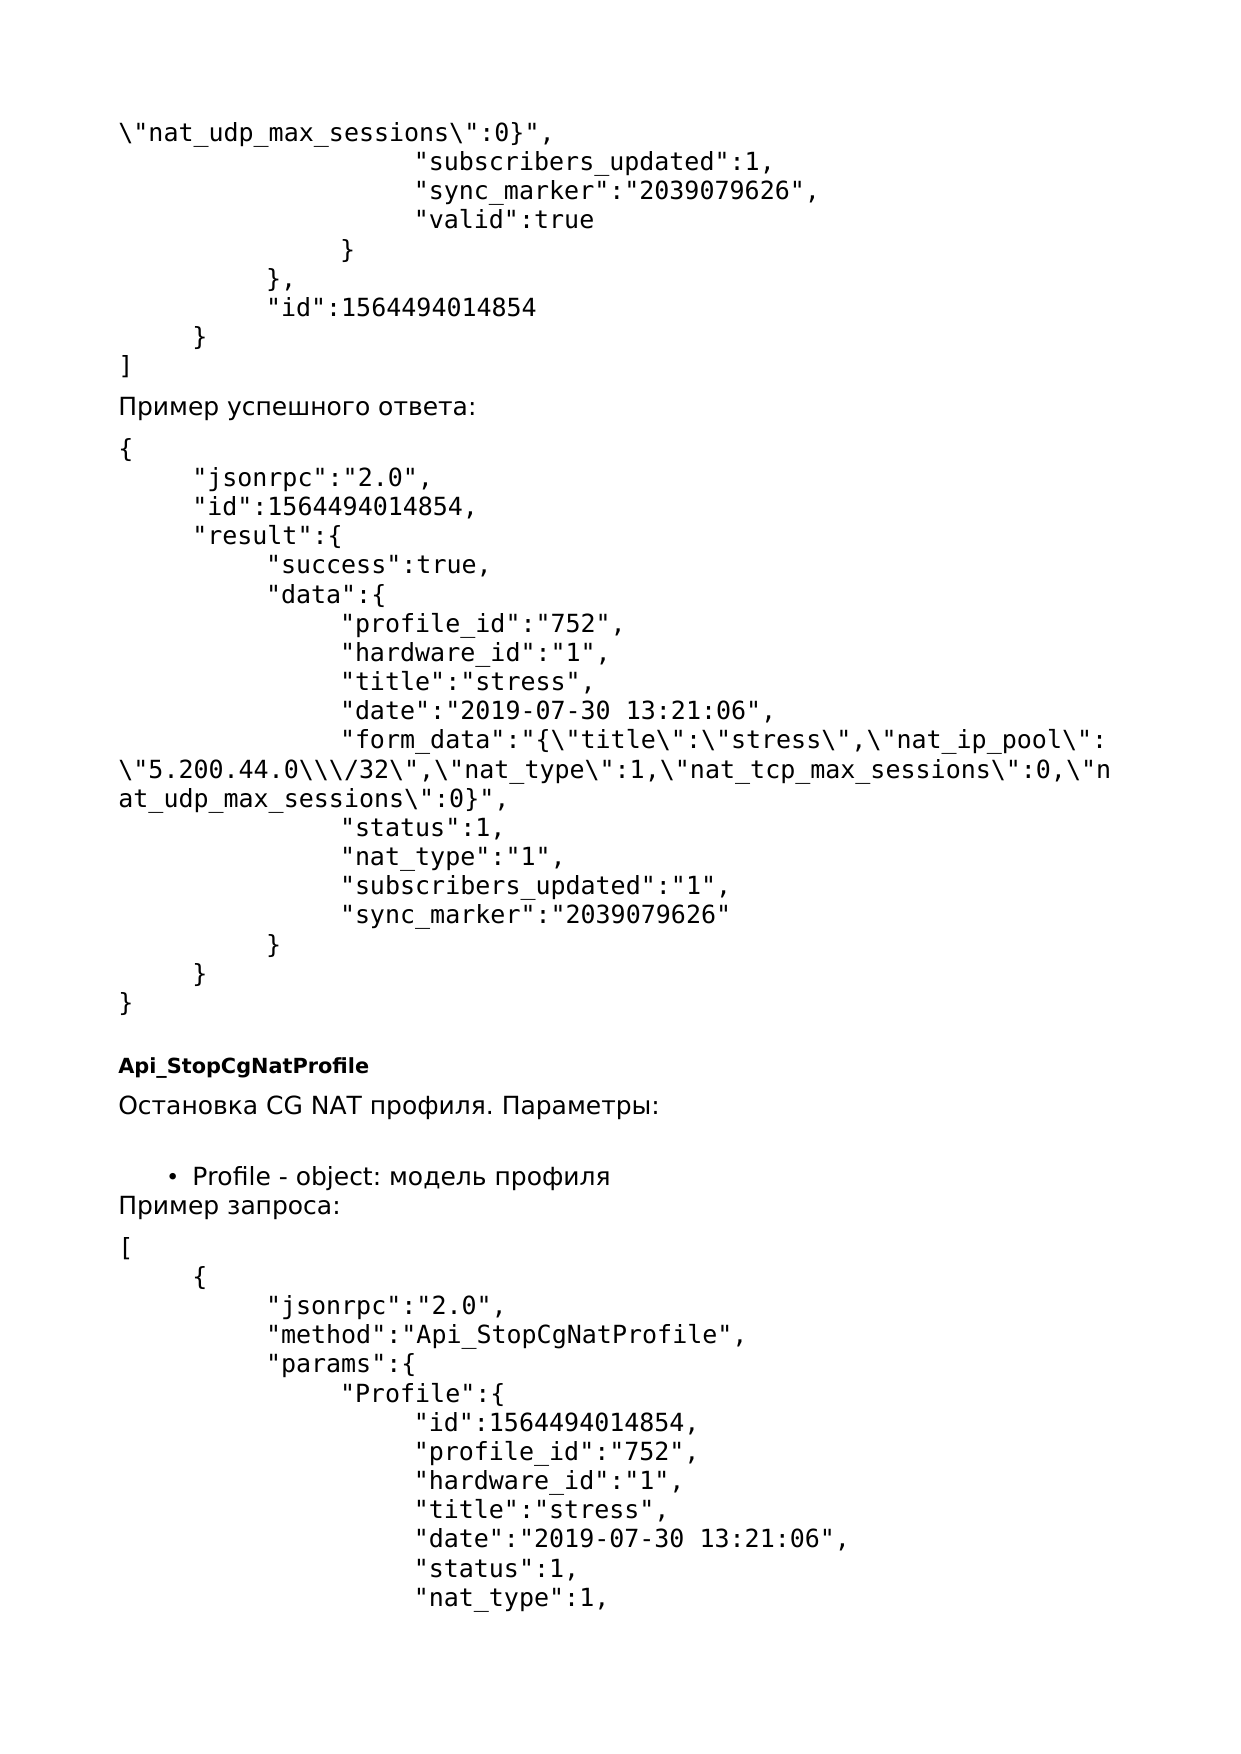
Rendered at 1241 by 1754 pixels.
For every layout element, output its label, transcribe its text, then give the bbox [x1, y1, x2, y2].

text Пример запроса: [118, 1191, 1122, 1220]
subtitle Api_StopCgNatProfile [118, 1054, 1122, 1078]
text Остановка CG NAT профиля. Параметры: [118, 1091, 1122, 1120]
text \"nat_udp_max_sessions\":0}", "subscribers_updated":1, "sync_marker":"2039079626", "valid":true } }, "id":1564494014854 } ] [118, 118, 1122, 381]
text [ { "jsonrpc":"2.0", "method":"Api_StopCgNatProfile", "params":{ "Profile":{ "id":1564494014854, "profile_id":"752", "hardware_id":"1", "title":"stress", "date":"2019-07-30 13:21:06", "status":1, "nat_type":1, [118, 1233, 1122, 1612]
list Profile - object: модель профиля [177, 1162, 1122, 1191]
text { "jsonrpc":"2.0", "id":1564494014854, "result":{ "success":true, "data":{ "profile_id":"752", "hardware_id":"1", "title":"stress", "date":"2019-07-30 13:21:06", "form_data":"{\"title\":\"stress\",\"nat_ip_pool\":\"5.200.44.0\\\/32\",\"nat_type\":1,\"nat_tcp_max_sessions\":0,\"nat_udp_max_sessions\":0}", "status":1, "nat_type":"1", "subscribers_updated":"1", "sync_marker":"2039079626" } } } [118, 434, 1122, 1017]
text Пример успешного ответа: [118, 392, 1122, 422]
